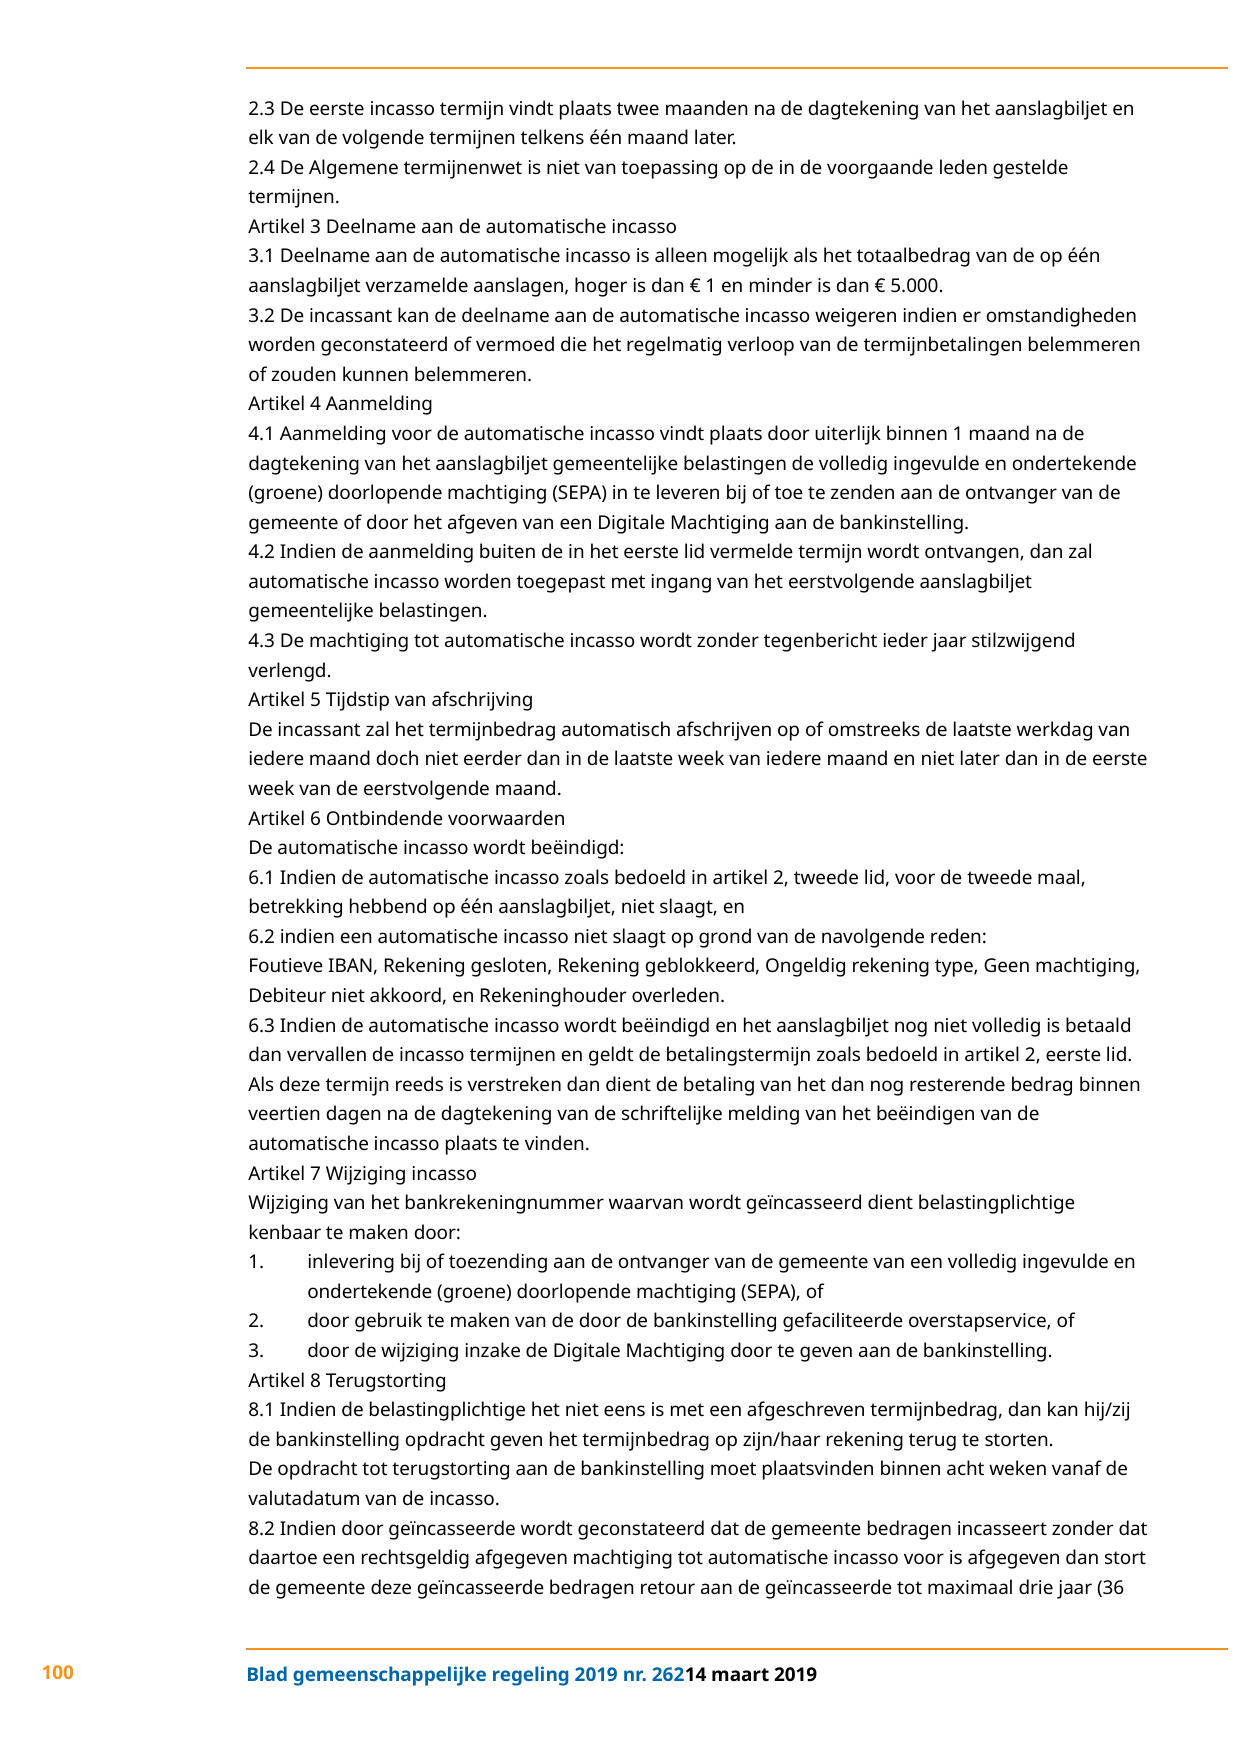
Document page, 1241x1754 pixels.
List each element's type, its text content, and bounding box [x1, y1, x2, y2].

text 4.1 Aanmelding voor de automatische incasso vindt plaats door uiterlijk binnen 1 maand na de dagtekening van het aanslagbiljet gemeentelijke belastingen de volledig ingevulde en ondertekende (groene) doorlopende machtiging (SEPA) in te leveren bij of toe te zenden aan de ontvanger van de gemeente of door het afgeven van een Digitale Machtiging aan de bankinstelling. [248, 420, 1152, 535]
text 6.1 Indien de automatische incasso zoals bedoeld in artikel 2, tweede lid, voor de tweede maal, betrekking hebbend op één aanslagbiljet, niet slaagt, en [248, 864, 1152, 919]
list door de wijziging inzake de Digitale Machtiging door te geven aan de bankinstelling. [248, 1337, 1152, 1363]
text Artikel 8 Terugstorting [248, 1367, 1152, 1393]
text 2.3 De eerste incasso termijn vindt plaats twee maanden na de dagtekening van het aanslagbiljet en elk van de volgende termijnen telkens één maand later. [248, 95, 1152, 150]
text Artikel 5 Tijdstip van afschrijving [248, 686, 1152, 712]
text De incassant zal het termijnbedrag automatisch afschrijven op of omstreeks de laatste werkdag van iedere maand doch niet eerder dan in de laatste week van iedere maand en niet later dan in de eerste week van de eerstvolgende maand. [248, 716, 1152, 801]
text Foutieve IBAN, Rekening gesloten, Rekening geblokkeerd, Ongeldig rekening type, Geen machtiging, Debiteur niet akkoord, en Rekeninghouder overleden. [248, 953, 1152, 1008]
text Artikel 6 Ontbindende voorwaarden [248, 805, 1152, 831]
text 3.2 De incassant kan de deelname aan de automatische incasso weigeren indien er omstandigheden worden geconstateerd of vermoed die het regelmatig verloop van de termijnbetalingen belemmeren of zouden kunnen belemmeren. [248, 302, 1152, 387]
text 2.4 De Algemene termijnenwet is niet van toepassing op de in de voorgaande leden gestelde termijnen. [248, 154, 1152, 209]
text 8.1 Indien de belastingplichtige het niet eens is met een afgeschreven termijnbedrag, dan kan hij/zij de bankinstelling opdracht geven het termijnbedrag op zijn/haar rekening terug te storten. [248, 1396, 1152, 1452]
text 6.2 indien een automatische incasso niet slaagt op grond van de navolgende reden: [248, 923, 1152, 949]
text 3.1 Deelname aan de automatische incasso is alleen mogelijk als het totaalbedrag van de op één aanslagbiljet verzamelde aanslagen, hoger is dan € 1 en minder is dan € 5.000. [248, 243, 1152, 298]
text 8.2 Indien door geïncasseerde wordt geconstateerd dat de gemeente bedragen incasseert zonder dat daartoe een rechtsgeldig afgegeven machtiging tot automatische incasso voor is afgegeven dan stort de gemeente deze geïncasseerde bedragen retour aan de geïncasseerde tot maximaal drie jaar (36 [248, 1515, 1152, 1600]
list inlevering bij of toezending aan de ontvanger van de gemeente van een volledig ingevulde en ondertekende (groene) doorlopende machtiging (SEPA), of [248, 1248, 1152, 1304]
text Artikel 7 Wijziging incasso [248, 1160, 1152, 1186]
text 6.3 Indien de automatische incasso wordt beëindigd en het aanslagbiljet nog niet volledig is betaald dan vervallen de incasso termijnen en geldt de betalingstermijn zoals bedoeld in artikel 2, eerste lid. Als deze termijn reeds is verstreken dan dient de betaling van het dan nog resterende bedrag binnen veertien dagen na de dagtekening van de schriftelijke melding van het beëindigen van de automatische incasso plaats te vinden. [248, 1012, 1152, 1156]
text De opdracht tot terugstorting aan de bankinstelling moet plaatsvinden binnen acht weken vanaf de valutadatum van de incasso. [248, 1456, 1152, 1511]
text Wijziging van het bankrekeningnummer waarvan wordt geïncasseerd dient belastingplichtige kenbaar te maken door: [248, 1189, 1152, 1245]
text Artikel 3 Deelname aan de automatische incasso [248, 213, 1152, 239]
text 4.3 De machtiging tot automatische incasso wordt zonder tegenbericht ieder jaar stilzwijgend verlengd. [248, 627, 1152, 683]
text Artikel 4 Aanmelding [248, 391, 1152, 416]
text 4.2 Indien de aanmelding buiten de in het eerste lid vermelde termijn wordt ontvangen, dan zal automatische incasso worden toegepast met ingang van het eerstvolgende aanslagbiljet gemeentelijke belastingen. [248, 538, 1152, 623]
list door gebruik te maken van de door de bankinstelling gefaciliteerde overstapservice, of [248, 1308, 1152, 1333]
text De automatische incasso wordt beëindigd: [248, 834, 1152, 860]
picture [41, 47, 231, 172]
